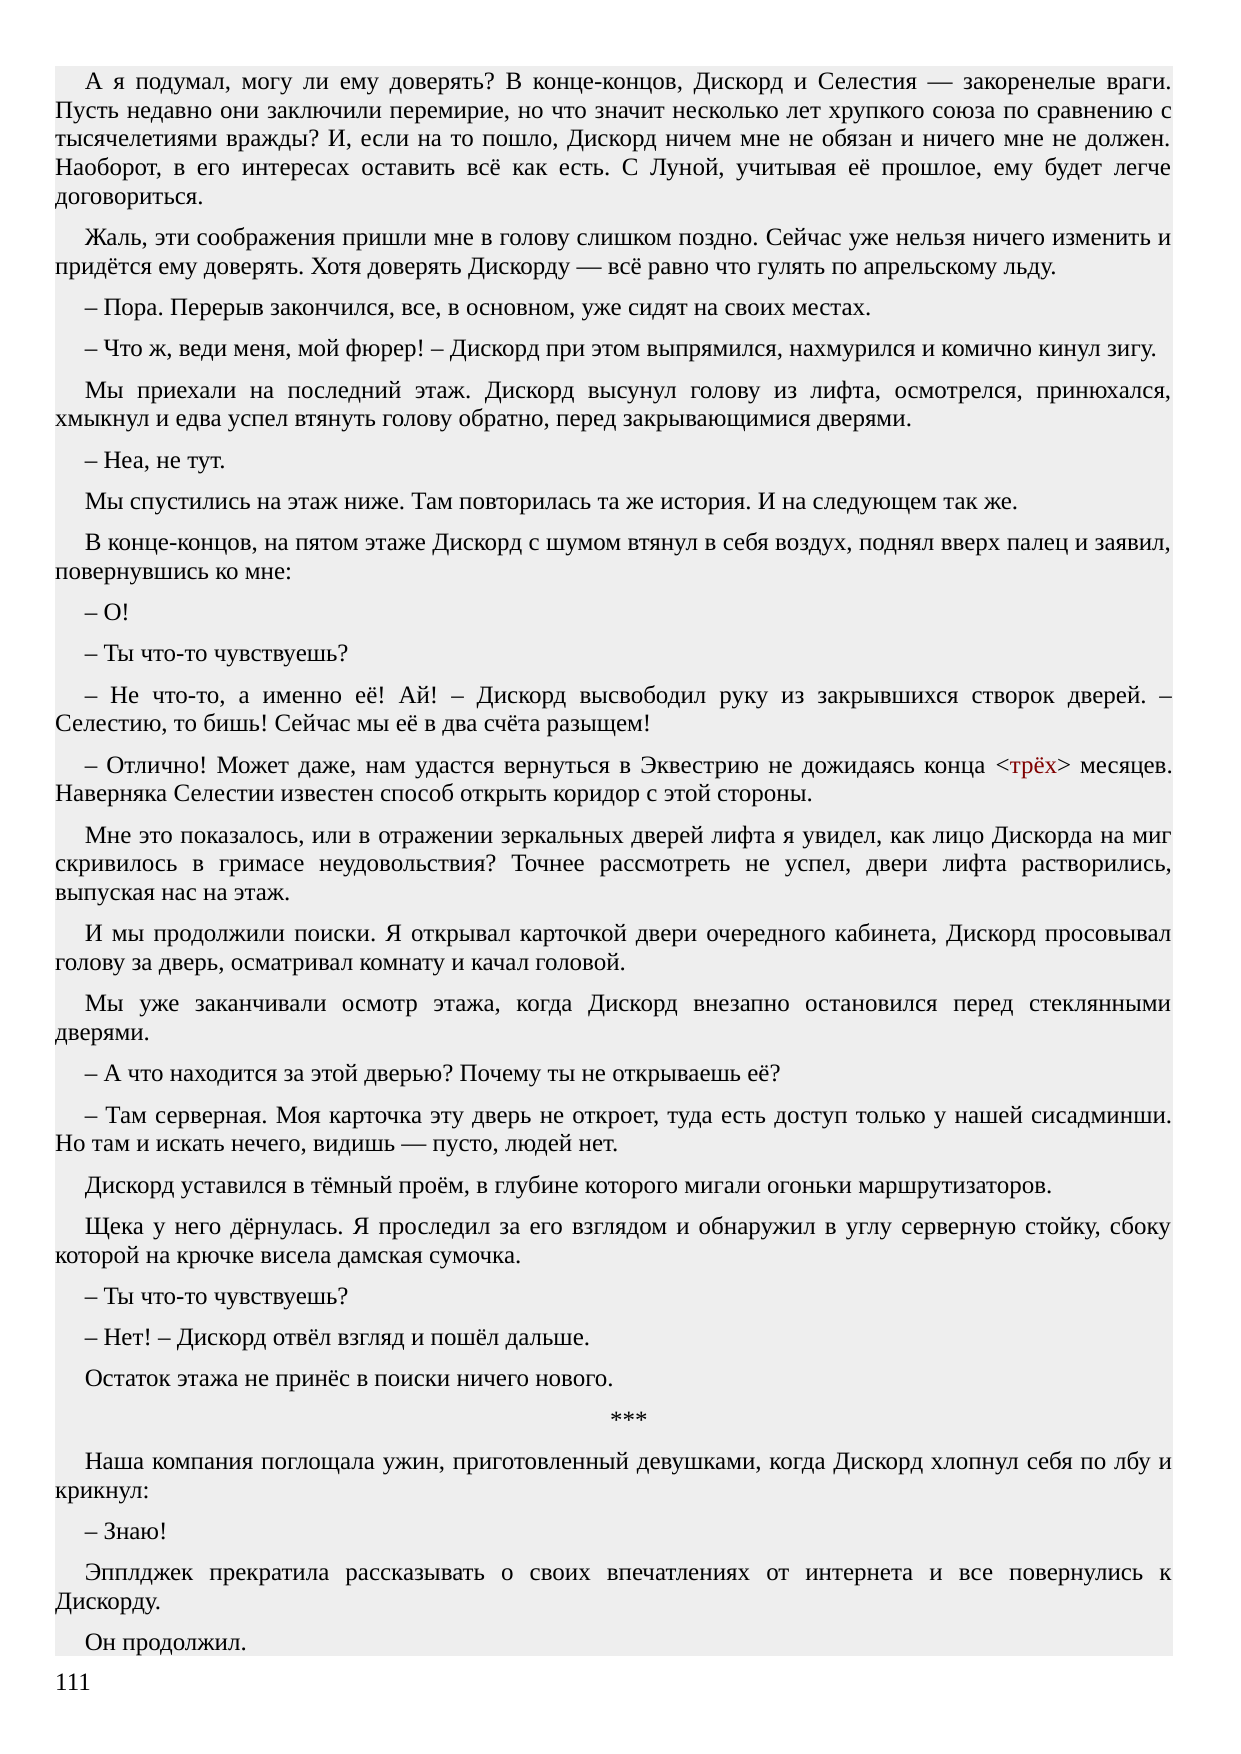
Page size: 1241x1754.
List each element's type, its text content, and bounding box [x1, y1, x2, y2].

text – А что находится за этой дверью? Почему ты не открываешь её? [55, 1058, 1173, 1087]
text Наша компания поглощала ужин, приготовленный девушками, когда Дискорд хлопнул себя по лбу и крикнул: [55, 1446, 1173, 1503]
text Эпплджек прекратила рассказывать о своих впечатлениях от интернета и все повернулись к Дискорду. [55, 1557, 1173, 1615]
text Мы приехали на последний этаж. Дискорд высунул голову из лифта, осмотрелся, принюхался, хмыкнул и едва успел втянуть голову обратно, перед закрывающимися дверями. [55, 375, 1173, 432]
text – Не что-то, а именно её! Ай! – Дискорд высвободил руку из закрывшихся створок дверей. – Селестию, то бишь! Сейчас мы её в два счёта разыщем! [55, 680, 1173, 737]
text – Пора. Перерыв закончился, все, в основном, уже сидят на своих местах. [55, 292, 1173, 321]
text А я подумал, могу ли ему доверять? В конце-концов, Дискорд и Селестия — закоренелые враги. Пусть недавно они заключили перемирие, но что значит несколько лет хрупкого союза по сравнению с тысячелетиями вражды? И, если на то пошло, Дискорд ничем мне не обязан и ничего мне не должен. Наоборот, в его интересах оставить всё как есть. С Луной, учитывая её прошлое, ему будет легче договориться. [55, 66, 1173, 210]
text – Отлично! Может даже, нам удастся вернуться в Эквестрию не дожидаясь конца <трёх> месяцев. Наверняка Селестии известен способ открыть коридор с этой стороны. [55, 750, 1173, 807]
text И мы продолжили поиски. Я открывал карточкой двери очередного кабинета, Дискорд просовывал голову за дверь, осматривал комнату и качал головой. [55, 918, 1173, 976]
text Остаток этажа не принёс в поиски ничего нового. [55, 1363, 1173, 1392]
text В конце-концов, на пятом этаже Дискорд с шумом втянул в себя воздух, поднял вверх палец и заявил, повернувшись ко мне: [55, 527, 1173, 585]
text – Ты что-то чувствуешь? [55, 1281, 1173, 1310]
text Мы спустились на этаж ниже. Там повторилась та же история. И на следующем так же. [55, 486, 1173, 515]
text Мы уже заканчивали осмотр этажа, когда Дискорд внезапно остановился перед стеклянными дверями. [55, 988, 1173, 1046]
text – Что ж, веди меня, мой фюрер! – Дискорд при этом выпрямился, нахмурился и комично кинул зигу. [55, 333, 1173, 362]
text *** [55, 1405, 1173, 1433]
text – Знаю! [55, 1516, 1173, 1545]
text Мне это показалось, или в отражении зеркальных дверей лифта я увидел, как лицо Дискорда на миг скривилось в гримасе неудовольствия? Точнее рассмотреть не успел, двери лифта растворились, выпуская нас на этаж. [55, 820, 1173, 906]
text Жаль, эти соображения пришли мне в голову слишком поздно. Сейчас уже нельзя ничего изменить и придётся ему доверять. Хотя доверять Дискорду — всё равно что гулять по апрельскому льду. [55, 222, 1173, 280]
text – О! [55, 597, 1173, 626]
text Щека у него дёрнулась. Я проследил за его взглядом и обнаружил в углу серверную стойку, сбоку которой на крючке висела дамская сумочка. [55, 1211, 1173, 1268]
text – Нет! – Дискорд отвёл взгляд и пошёл дальше. [55, 1322, 1173, 1351]
text – Ты что-то чувствуешь? [55, 638, 1173, 667]
text – Неа, не тут. [55, 445, 1173, 473]
text Дискорд уставился в тёмный проём, в глубине которого мигали огоньки маршрутизаторов. [55, 1170, 1173, 1198]
text – Там серверная. Моя карточка эту дверь не откроет, туда есть доступ только у нашей сисадминши. Но там и искать нечего, видишь — пусто, людей нет. [55, 1100, 1173, 1157]
text Он продолжил. [55, 1627, 1173, 1656]
